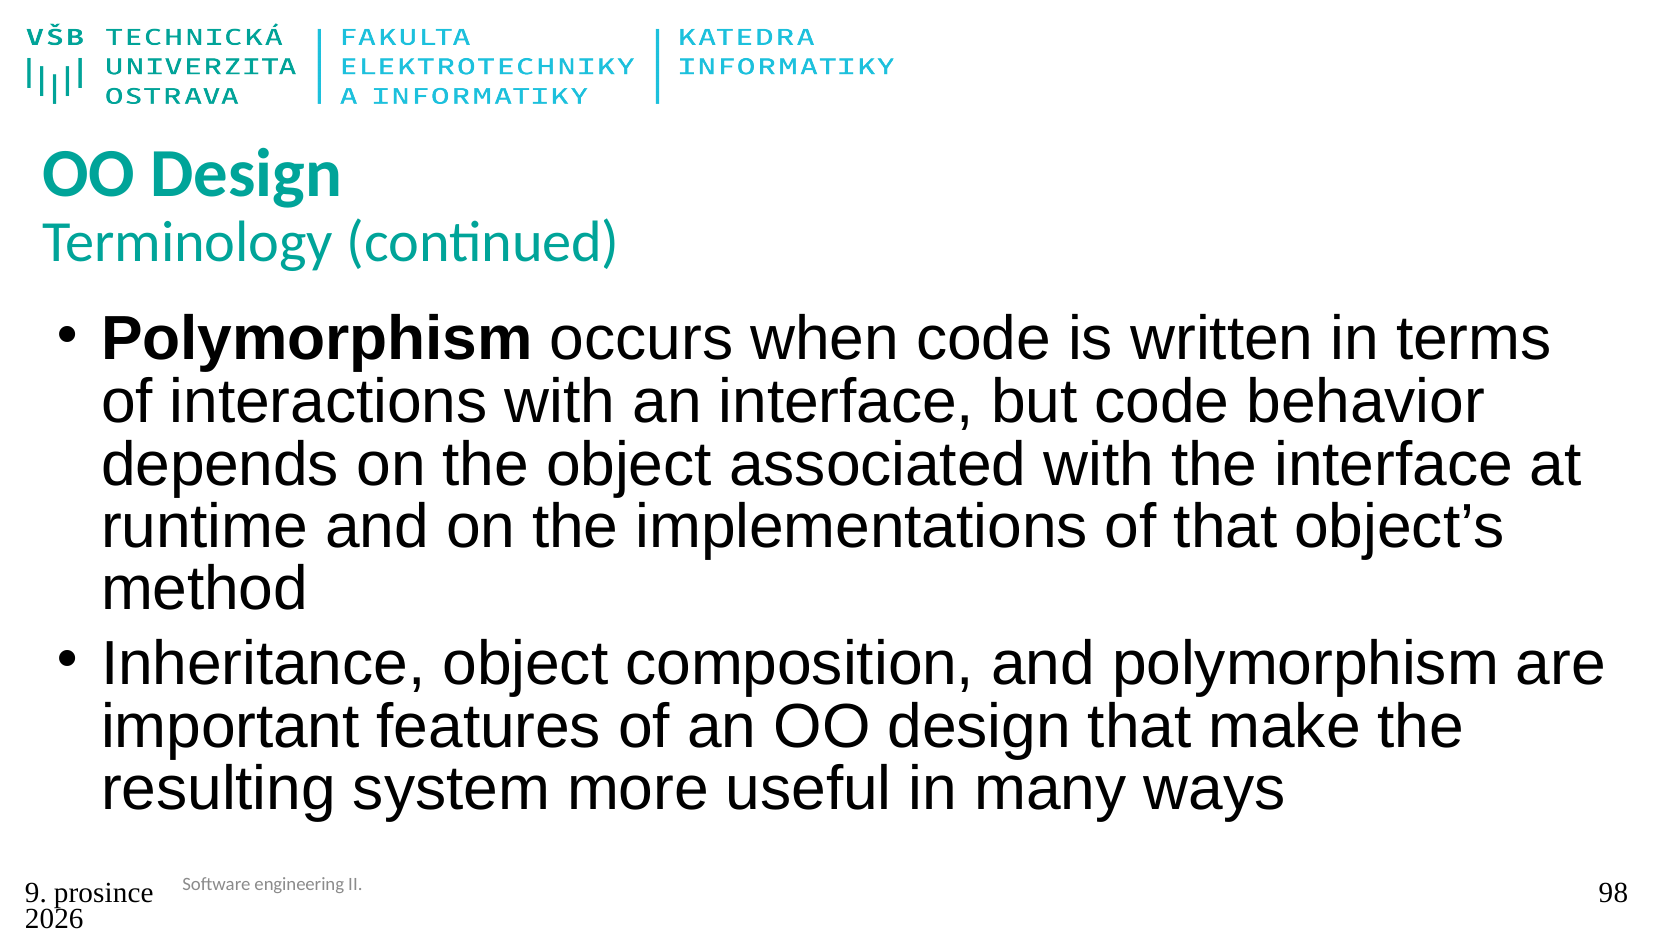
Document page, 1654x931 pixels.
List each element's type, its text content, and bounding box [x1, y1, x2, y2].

list Polymorphism occurs when code is written in terms of interactions with an interface, but code behavior depends on the object associated with the interface at runtime and on the implementations of that object’s method Inheritance, object composition, and polymorphism are important features of an OO design that make the resulting system more useful in many ways [27, 302, 1628, 842]
footer Software engineering II. [167, 862, 1516, 904]
title OO Design Terminology (continued) [27, 142, 1628, 282]
picture [26, 23, 894, 104]
